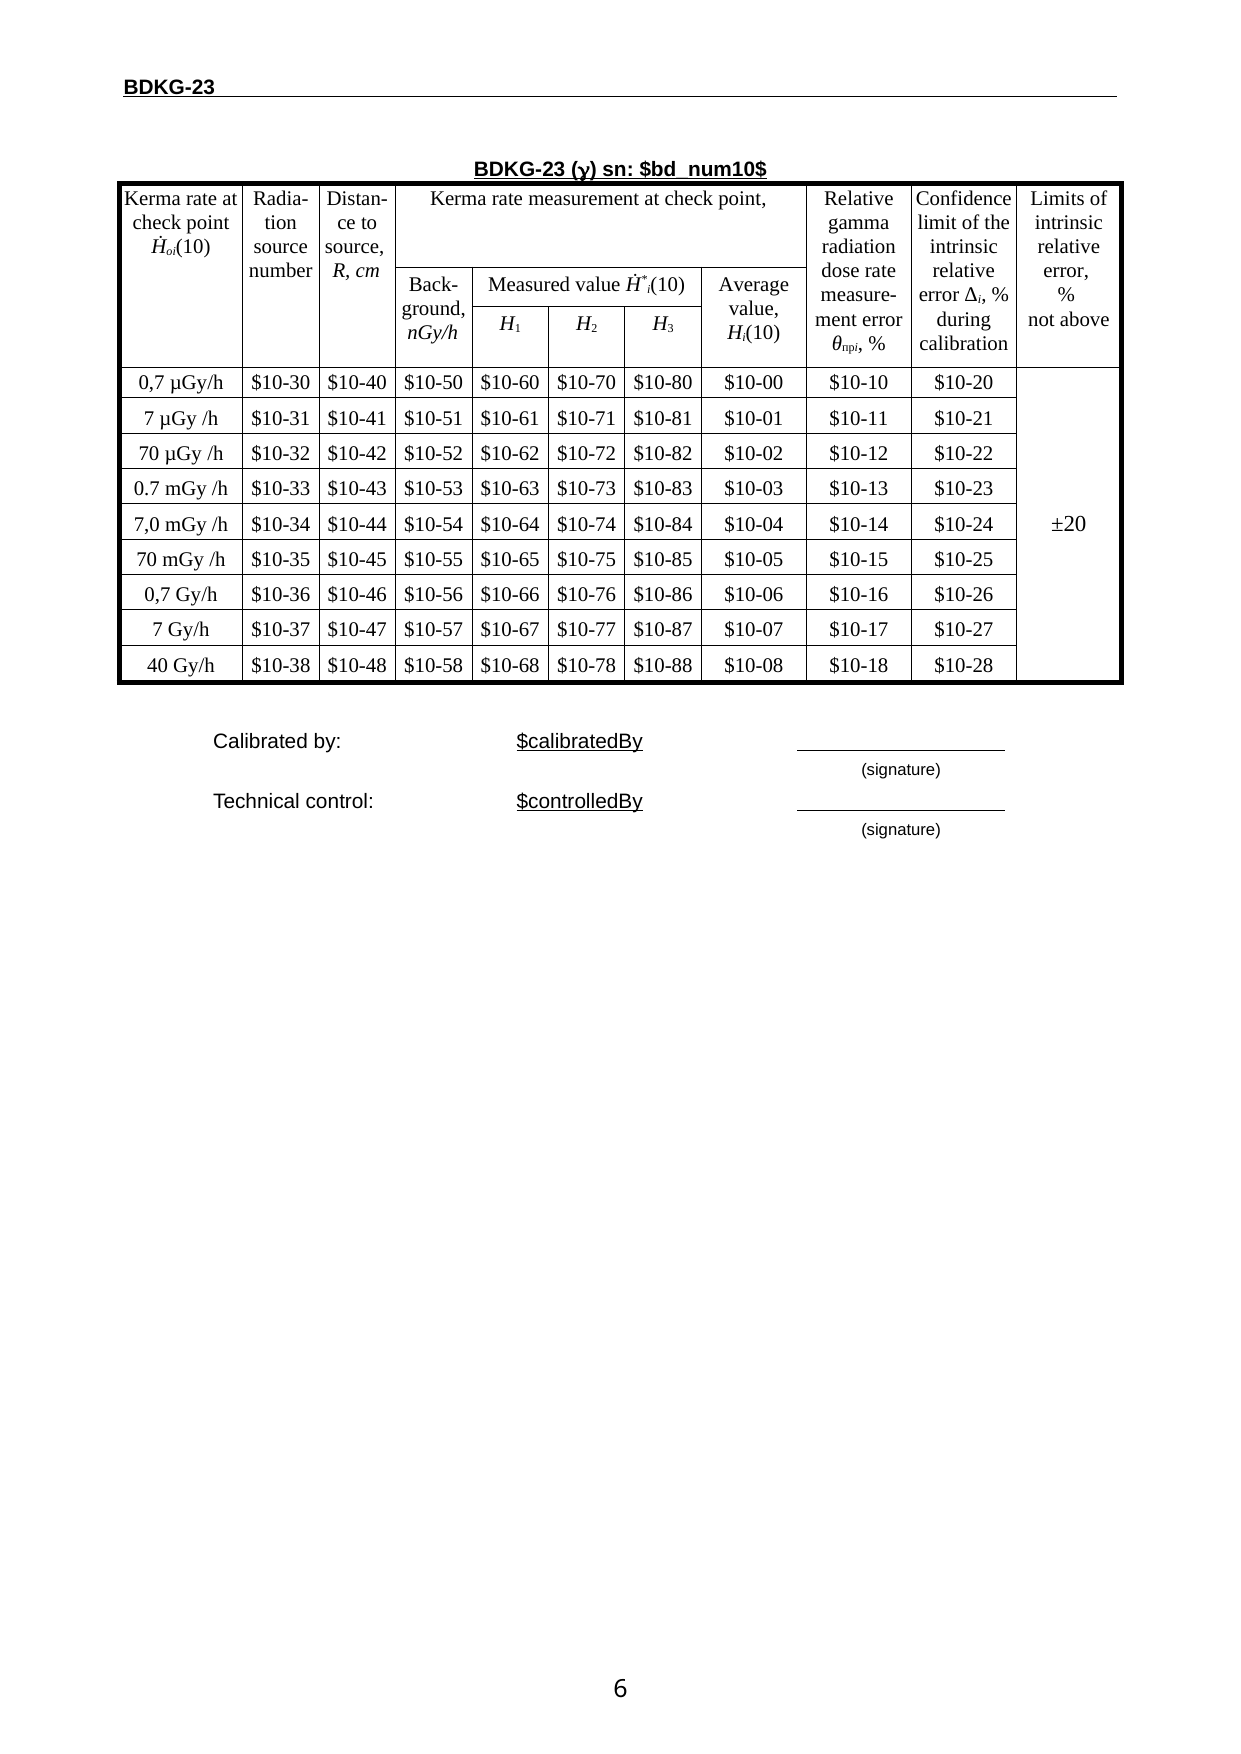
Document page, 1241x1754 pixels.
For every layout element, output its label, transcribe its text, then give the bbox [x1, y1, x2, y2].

table_cell $10-63 [473, 469, 548, 503]
table_cell $10-30 [243, 368, 319, 397]
table_cell $10-46 [320, 575, 395, 609]
table_cell 70 mGy /h [122, 540, 242, 574]
table_cell $10-48 [320, 646, 395, 680]
table_cell $10-60 [473, 368, 548, 397]
table_cell $10-38 [243, 646, 319, 680]
table_cell $10-67 [473, 610, 548, 644]
table_cell 7 µGy /h [122, 398, 242, 433]
table_cell $10-16 [807, 575, 911, 609]
table_header Calibrated by: [210, 726, 513, 756]
table_cell Measured value Ḣ*i(10) [473, 268, 701, 306]
table_cell $10-41 [320, 398, 395, 433]
table_cell Technical control: [210, 786, 513, 816]
table_cell $10-65 [473, 540, 548, 574]
table_cell 0.7 mGy /h [122, 469, 242, 503]
table_cell $10-53 [396, 469, 472, 503]
table_cell $10-13 [807, 469, 911, 503]
table_cell Radia-tion source number [243, 186, 319, 367]
table_cell Distan-ce to source, R, сm [320, 186, 395, 367]
table_cell $10-37 [243, 610, 319, 644]
table_cell $10-07 [702, 610, 806, 644]
table_cell $10-22 [912, 434, 1016, 468]
table_cell 40 Gy/h [122, 646, 242, 680]
table_cell $10-76 [549, 575, 624, 609]
table_cell $10-08 [702, 646, 806, 680]
table_cell Kerma rate measurement at check point, [396, 186, 806, 267]
table_cell $10-31 [243, 398, 319, 433]
table_cell $10-33 [243, 469, 319, 503]
table_cell $10-40 [320, 368, 395, 397]
table_cell $10-51 [396, 398, 472, 433]
table_cell $10-50 [396, 368, 472, 397]
table_cell $10-80 [625, 368, 701, 397]
table_cell Relative gamma radiation dose rate measure-ment error θпрi, % [807, 186, 911, 367]
table_cell $10-35 [243, 540, 319, 574]
table_cell $10-83 [625, 469, 701, 503]
table_cell [210, 756, 513, 786]
table_cell $10-03 [702, 469, 806, 503]
table_cell (signature) [771, 756, 1030, 786]
table_cell $10-01 [702, 398, 806, 433]
table_cell $10-66 [473, 575, 548, 609]
table_cell H1 [473, 307, 548, 367]
table_cell $10-62 [473, 434, 548, 468]
table_cell $10-05 [702, 540, 806, 574]
table_cell $10-43 [320, 469, 395, 503]
table_cell $10-61 [473, 398, 548, 433]
table_cell (signature) [771, 816, 1030, 846]
table_cell $10-75 [549, 540, 624, 574]
table_cell $10-77 [549, 610, 624, 644]
table_cell $10-82 [625, 434, 701, 468]
table_cell Average value, Hi(10) [702, 268, 806, 367]
table_cell $10-88 [625, 646, 701, 680]
table_cell $10-85 [625, 540, 701, 574]
table_cell H3 [625, 307, 701, 367]
table_cell $10-23 [912, 469, 1016, 503]
table_cell ±20 [1017, 368, 1119, 680]
table_cell $10-81 [625, 398, 701, 433]
table_cell $10-15 [807, 540, 911, 574]
table_cell $10-44 [320, 504, 395, 538]
table_cell [514, 756, 771, 786]
table_cell $10-12 [807, 434, 911, 468]
table_header $calibratedBy [514, 726, 771, 756]
table_header BDKG-23 (γ) sn: $bd_num10$ [119, 135, 1121, 181]
table_cell $10-27 [912, 610, 1016, 644]
table_cell $10-14 [807, 504, 911, 538]
table_cell $10-10 [807, 368, 911, 397]
table_cell $10-42 [320, 434, 395, 468]
table_cell $10-58 [396, 646, 472, 680]
table_cell $10-70 [549, 368, 624, 397]
table_cell $10-21 [912, 398, 1016, 433]
table_cell [210, 816, 513, 846]
table_cell 0,7 µGy/h [122, 368, 242, 397]
table_cell $10-74 [549, 504, 624, 538]
table_cell [771, 786, 1030, 816]
table_cell $10-73 [549, 469, 624, 503]
table_cell Back-ground, nGy/h [396, 268, 472, 367]
table_cell $10-17 [807, 610, 911, 644]
table_cell $10-06 [702, 575, 806, 609]
table_cell $10-52 [396, 434, 472, 468]
table_cell $10-24 [912, 504, 1016, 538]
table_cell $10-72 [549, 434, 624, 468]
table_cell 7 Gy/h [122, 610, 242, 644]
table_cell $10-54 [396, 504, 472, 538]
table_cell $10-56 [396, 575, 472, 609]
table_cell 7,0 mGy /h [122, 504, 242, 538]
table_cell $10-68 [473, 646, 548, 680]
table_cell $controlledBy [514, 786, 771, 816]
table_cell $10-45 [320, 540, 395, 574]
table_cell $10-32 [243, 434, 319, 468]
table_header [771, 726, 1030, 756]
table_cell $10-00 [702, 368, 806, 397]
table_cell $10-11 [807, 398, 911, 433]
table_cell $10-18 [807, 646, 911, 680]
table_cell $10-04 [702, 504, 806, 538]
table_cell $10-36 [243, 575, 319, 609]
table_cell $10-78 [549, 646, 624, 680]
table_cell $10-57 [396, 610, 472, 644]
table_cell $10-34 [243, 504, 319, 538]
table_cell Confidence limit of the intrinsic relative error Δi, % during calibration [912, 186, 1016, 367]
table_cell $10-25 [912, 540, 1016, 574]
table_cell $10-26 [912, 575, 1016, 609]
table_cell $10-55 [396, 540, 472, 574]
table_cell $10-84 [625, 504, 701, 538]
table_cell $10-20 [912, 368, 1016, 397]
table_cell Kerma rate at check point Ḣoi(10) [122, 186, 242, 367]
table_cell $10-71 [549, 398, 624, 433]
table_cell $10-02 [702, 434, 806, 468]
table_cell $10-87 [625, 610, 701, 644]
table_cell $10-47 [320, 610, 395, 644]
table_cell [514, 816, 771, 846]
table_cell $10-64 [473, 504, 548, 538]
table_cell $10-86 [625, 575, 701, 609]
table_cell 0,7 Gy/h [122, 575, 242, 609]
table_cell 70 µGy /h [122, 434, 242, 468]
table_cell $10-28 [912, 646, 1016, 680]
table_cell H2 [549, 307, 624, 367]
table_cell Limits of intrinsic relative error, % not above [1017, 186, 1119, 367]
